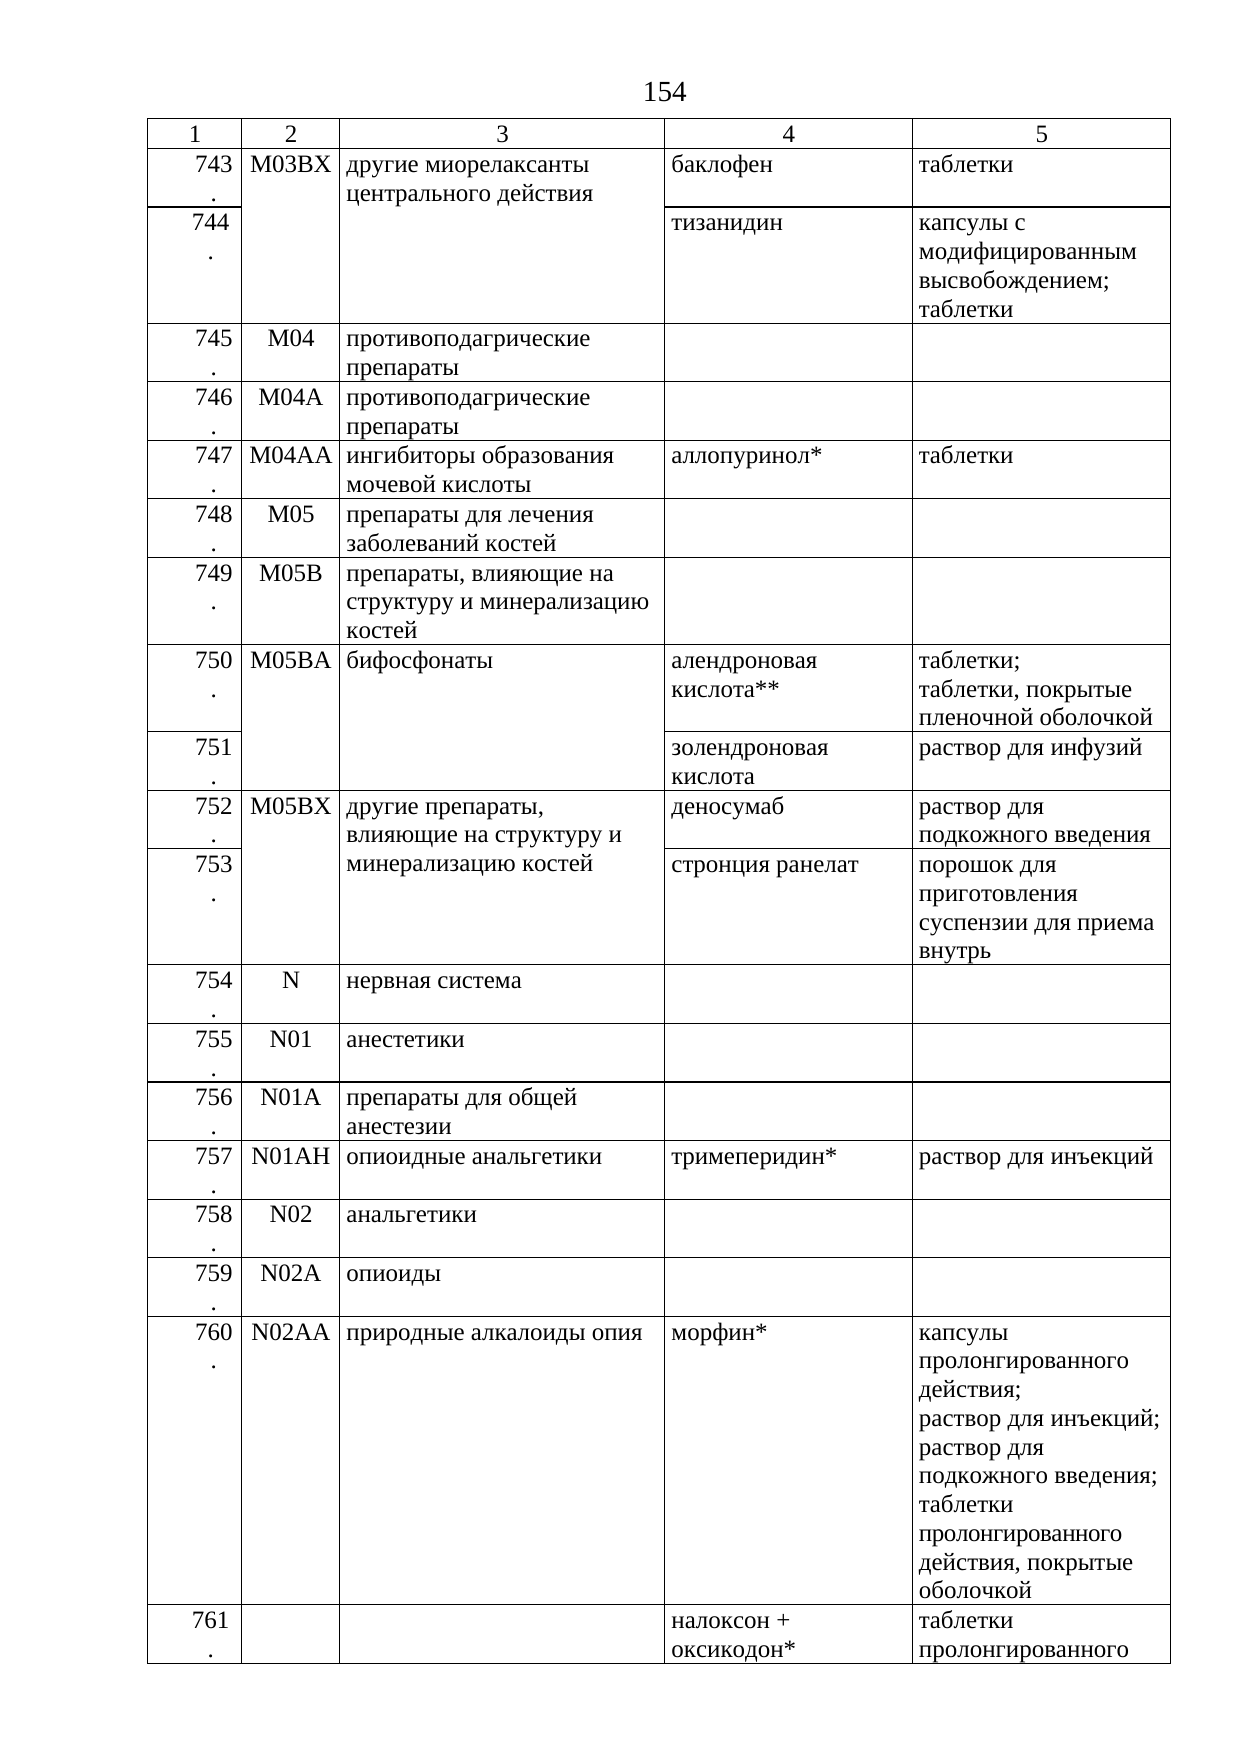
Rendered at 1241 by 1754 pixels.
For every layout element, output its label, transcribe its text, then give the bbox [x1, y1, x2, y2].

table_cell N02AA [242, 1317, 339, 1604]
table_cell бифосфонаты [340, 645, 664, 790]
table_cell [148, 499, 241, 557]
table_cell [665, 1200, 912, 1257]
table_header 4 [665, 119, 912, 148]
table_cell раствор для инъекций [913, 1141, 1170, 1198]
table_cell капсулы с модифицированным высвобождением; таблетки [913, 208, 1170, 322]
table_cell [913, 499, 1170, 557]
table_cell N01 [242, 1024, 339, 1081]
table_cell [148, 324, 241, 381]
table_cell баклофен [665, 149, 912, 206]
table_cell [148, 965, 241, 1023]
table_cell налоксон + оксикодон* [665, 1605, 912, 1663]
table_cell [913, 1200, 1170, 1257]
table_cell N02A [242, 1258, 339, 1316]
table_header 3 [340, 119, 664, 148]
table_cell [913, 1024, 1170, 1081]
table_cell противоподагрические препараты [340, 324, 664, 381]
table_cell деносумаб [665, 791, 912, 848]
table_cell [148, 149, 241, 206]
table_cell противоподагрические препараты [340, 382, 664, 439]
table_cell [665, 382, 912, 439]
table_cell N02 [242, 1200, 339, 1257]
table_cell таблетки; таблетки, покрытые пленочной оболочкой [913, 645, 1170, 731]
table_cell [148, 791, 241, 848]
table_cell препараты для лечения заболеваний костей [340, 499, 664, 557]
table_cell M05BA [242, 645, 339, 790]
table_header 2 [242, 119, 339, 148]
table_cell таблетки [913, 441, 1170, 498]
table_cell [665, 965, 912, 1023]
table_cell нервная система [340, 965, 664, 1023]
table_cell раствор для инфузий [913, 732, 1170, 790]
table_cell M05 [242, 499, 339, 557]
table_cell [148, 1024, 241, 1081]
table_cell природные алкалоиды опия [340, 1317, 664, 1604]
table_cell [913, 382, 1170, 439]
table_cell M04AA [242, 441, 339, 498]
table_cell [148, 645, 241, 731]
table_cell [148, 208, 241, 322]
table_cell алендроновая кислота** [665, 645, 912, 731]
table_cell N [242, 965, 339, 1023]
table_cell [665, 324, 912, 381]
table_cell раствор для подкожного введения [913, 791, 1170, 848]
table_header 5 [913, 119, 1170, 148]
table_cell [913, 1083, 1170, 1140]
table_cell [913, 1258, 1170, 1316]
table_cell [242, 1605, 339, 1663]
table_cell [665, 558, 912, 644]
table_cell ингибиторы образования мочевой кислоты [340, 441, 664, 498]
table_cell порошок для приготовления суспензии для приема внутрь [913, 849, 1170, 964]
table_cell препараты, влияющие на структуру и минерализацию костей [340, 558, 664, 644]
table_cell [665, 1024, 912, 1081]
table_header 1 [148, 119, 241, 148]
table_cell [148, 1258, 241, 1316]
table_cell другие препараты, влияющие на структуру и минерализацию костей [340, 791, 664, 964]
table_cell [148, 558, 241, 644]
table_cell [148, 1141, 241, 1198]
table_cell [148, 732, 241, 790]
table_cell препараты для общей анестезии [340, 1083, 664, 1140]
table_cell [148, 1083, 241, 1140]
table_cell [148, 1200, 241, 1257]
table_cell [913, 324, 1170, 381]
table_cell стронция ранелат [665, 849, 912, 964]
table_cell [665, 499, 912, 557]
table_cell [148, 441, 241, 498]
table_cell анестетики [340, 1024, 664, 1081]
table_cell M04A [242, 382, 339, 439]
table_cell M04 [242, 324, 339, 381]
table_cell [913, 558, 1170, 644]
table_cell [148, 849, 241, 964]
table_cell таблетки [913, 149, 1170, 206]
table_cell [148, 1317, 241, 1604]
table_cell тримеперидин* [665, 1141, 912, 1198]
table_cell морфин* [665, 1317, 912, 1604]
table_cell N01AH [242, 1141, 339, 1198]
table_cell M05BX [242, 791, 339, 964]
table_cell [665, 1258, 912, 1316]
table_cell таблетки пролонгированного [913, 1605, 1170, 1663]
table_cell золендроновая кислота [665, 732, 912, 790]
table_cell N01A [242, 1083, 339, 1140]
table_cell [148, 382, 241, 439]
table_cell [148, 1605, 241, 1663]
table_cell M03BX [242, 149, 339, 322]
table_cell [340, 1605, 664, 1663]
table_cell другие миорелаксанты центрального действия [340, 149, 664, 322]
table_cell опиоидные анальгетики [340, 1141, 664, 1198]
table_cell M05B [242, 558, 339, 644]
table_cell аллопуринол* [665, 441, 912, 498]
table_cell [665, 1083, 912, 1140]
table_cell [913, 965, 1170, 1023]
table_cell опиоиды [340, 1258, 664, 1316]
table_cell анальгетики [340, 1200, 664, 1257]
table_cell тизанидин [665, 208, 912, 322]
table_cell капсулы пролонгированного действия; раствор для инъекций; раствор для подкожного введения; таблетки пролонгированного действия, покрытые оболочкой [913, 1317, 1170, 1604]
